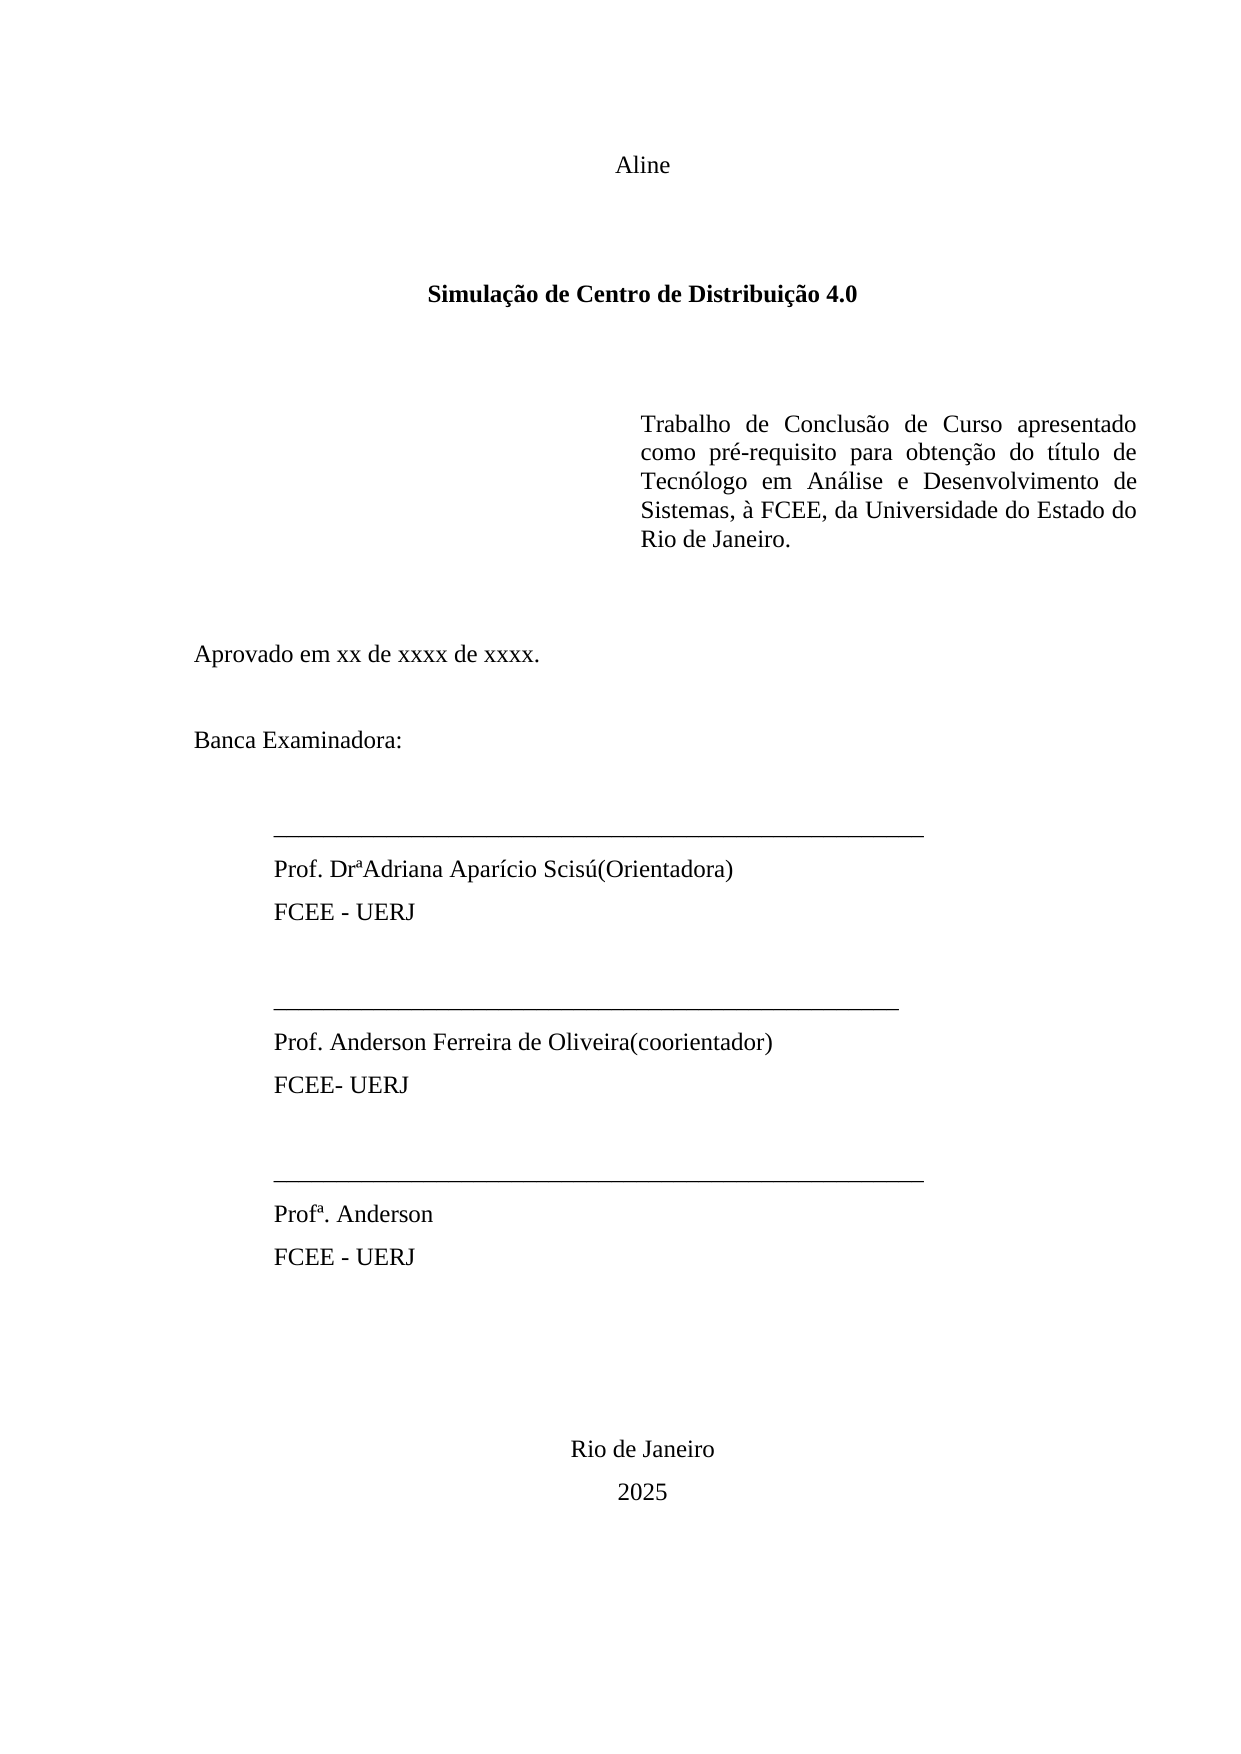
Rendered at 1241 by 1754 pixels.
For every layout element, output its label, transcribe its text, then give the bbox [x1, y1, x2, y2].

text Banca Examinadora: [193, 725, 1137, 754]
text FCEE - UERJ [274, 1242, 1137, 1271]
text Prof. Anderson Ferreira de Oliveira(coorientador) [274, 1027, 1137, 1056]
text Profª. Anderson [274, 1199, 1137, 1228]
text FCEE- UERJ [274, 1070, 1137, 1099]
text Aprovado em xx de xxxx de xxxx. [193, 639, 1137, 667]
text Simulação de Centro de Distribuição 4.0 [148, 279, 1137, 308]
text __________________________________________________ [274, 984, 1137, 1012]
text Prof. DrªAdriana Aparício Scisú(Orientadora) [274, 854, 1137, 883]
text FCEE - UERJ [274, 897, 1137, 926]
text Rio de Janeiro [148, 1434, 1137, 1463]
text Aline [148, 150, 1137, 179]
text Trabalho de Conclusão de Curso apresentado como pré-requisito para obtenção do título de Tecnólogo em Análise e Desenvolvimento de Sistemas, à FCEE, da Universidade do Estado do Rio de Janeiro. [640, 409, 1137, 552]
text 2025 [148, 1477, 1137, 1506]
text ____________________________________________________ [274, 1156, 1137, 1185]
text ____________________________________________________ [274, 811, 1137, 840]
